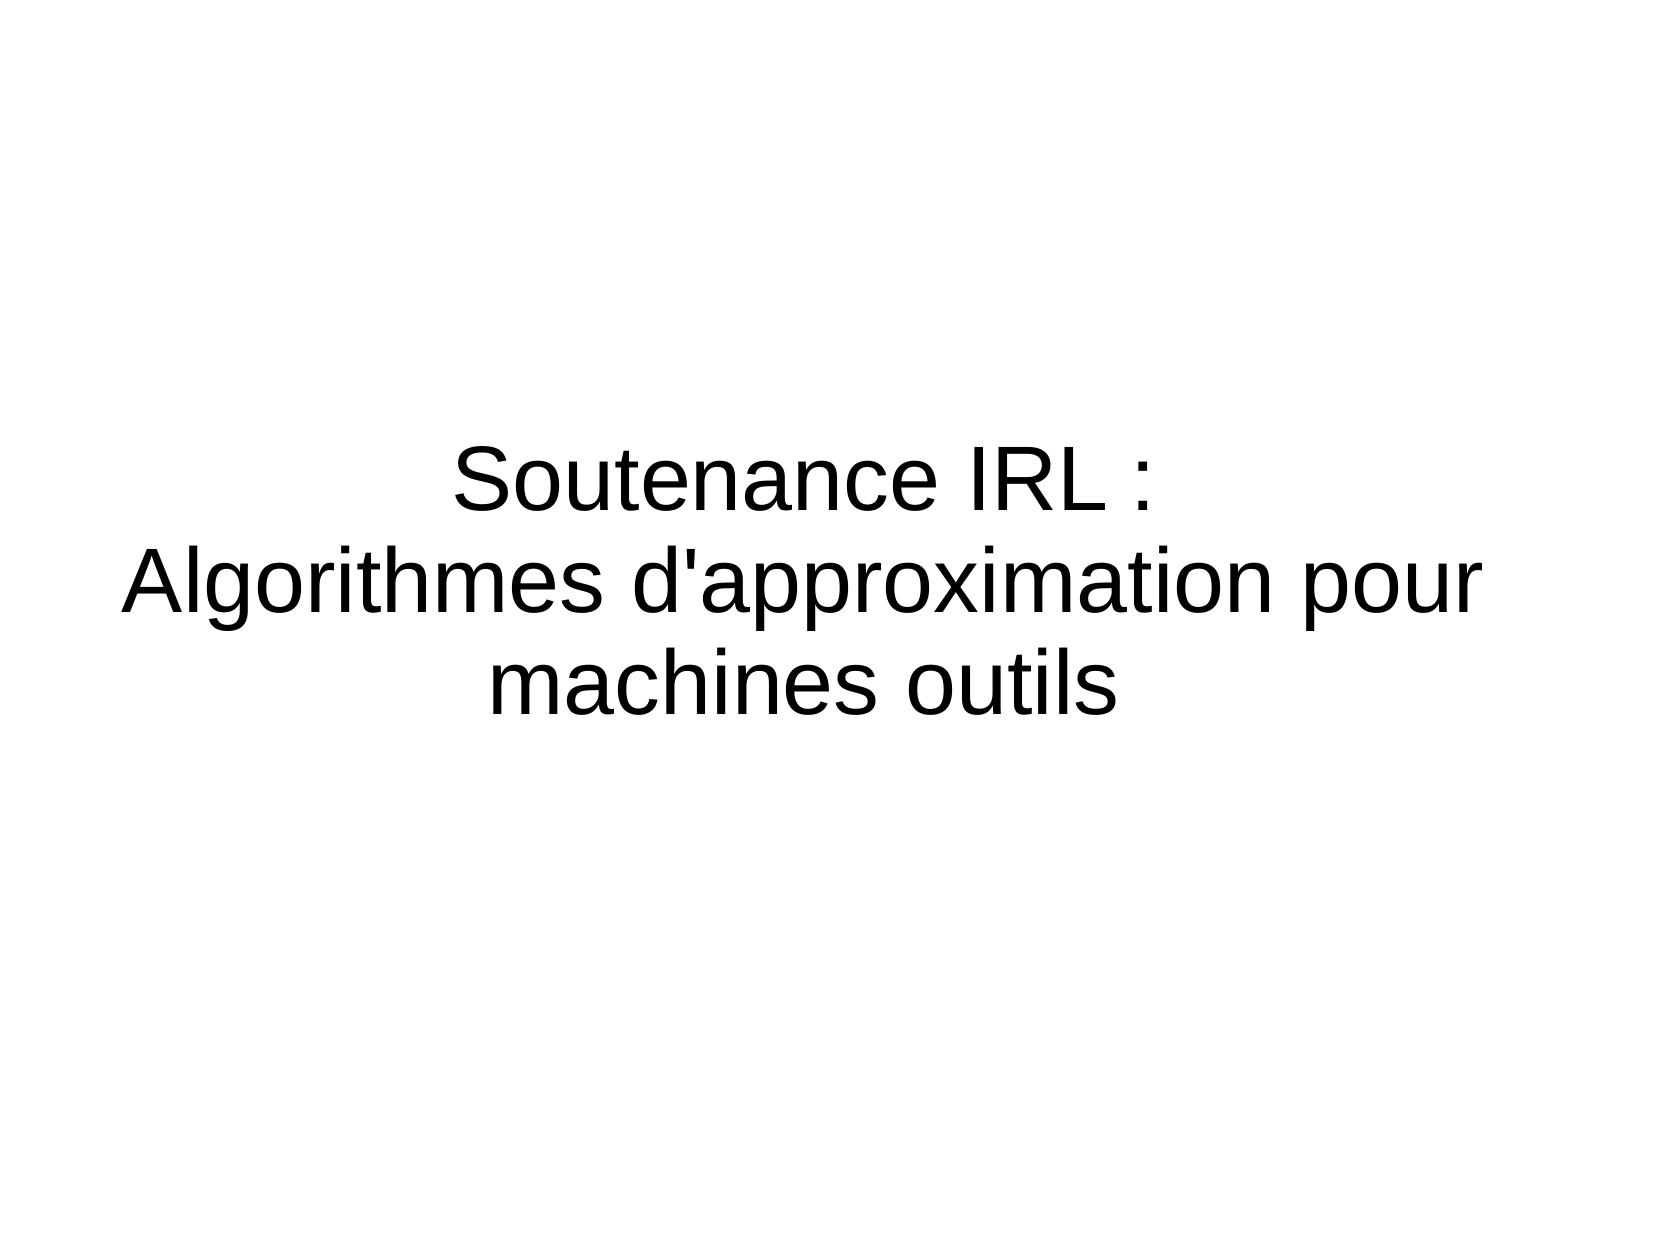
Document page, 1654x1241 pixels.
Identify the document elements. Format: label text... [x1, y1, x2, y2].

title Soutenance IRL : Algorithmes d'approximation pour machines outils [60, 426, 1549, 736]
